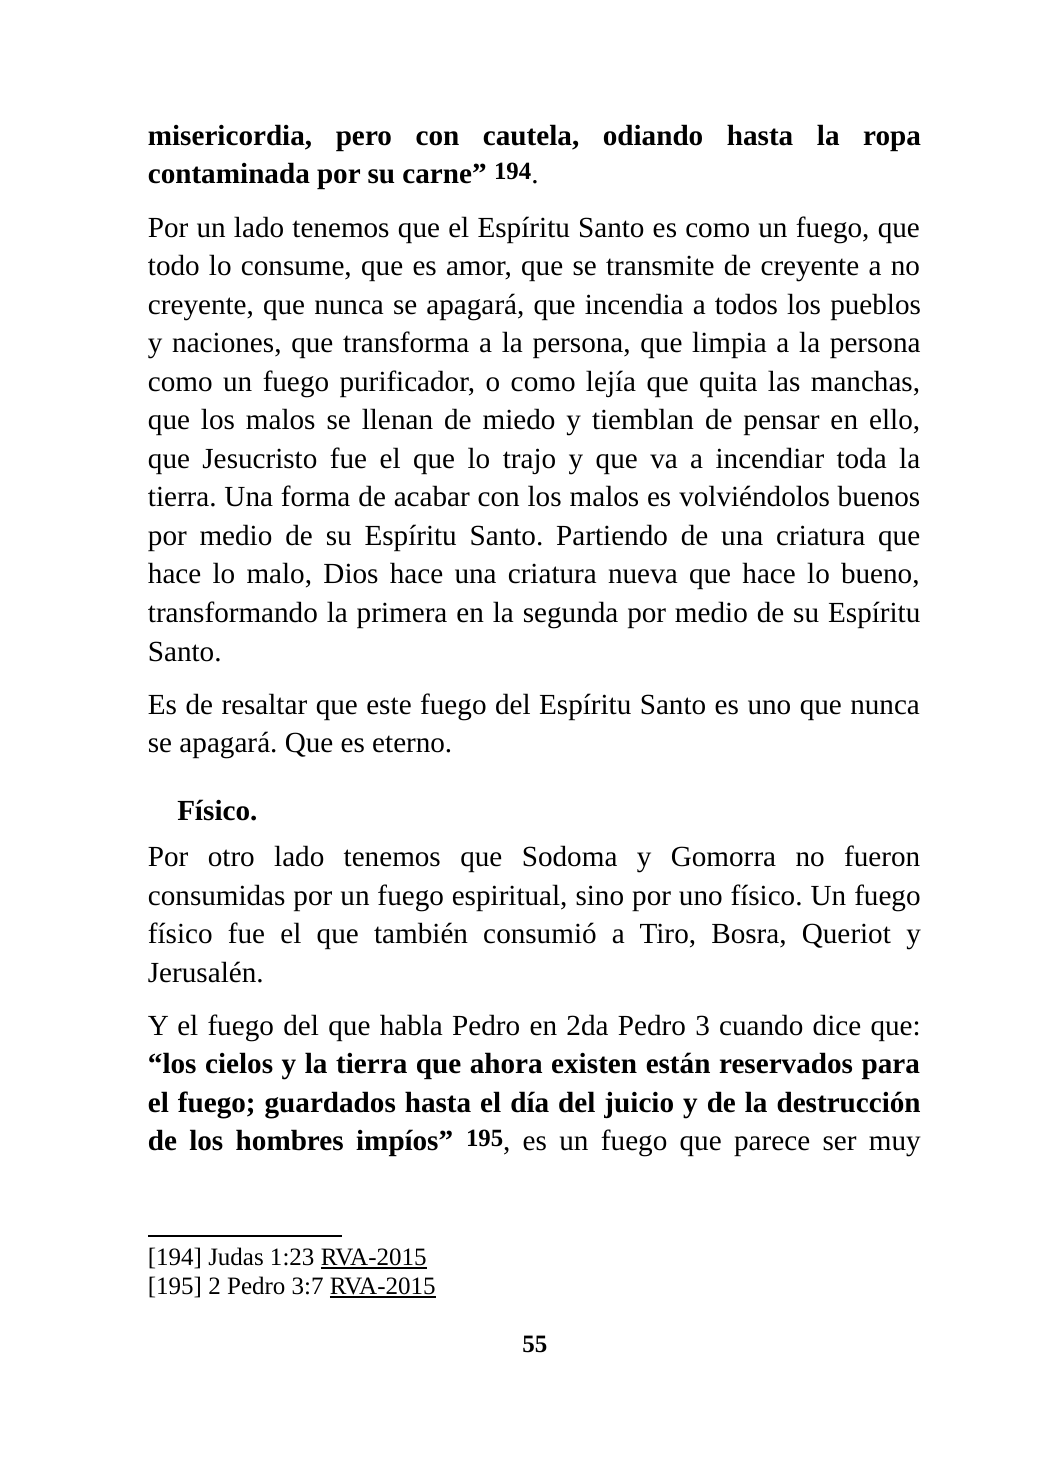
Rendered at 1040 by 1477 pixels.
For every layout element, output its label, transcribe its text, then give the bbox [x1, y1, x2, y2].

subtitle Físico. [177, 793, 921, 827]
text misericordia, pero con cautela, odiando hasta la ropa contaminada por su carne” . [148, 118, 921, 190]
text Y el fuego del que habla Pedro en 2da Pedro 3 cuando dice que: “los cielos y la tierra que ahora existen están reservados para el fuego; guardados hasta el día del juicio y de la destrucción de los hombres impíos” , es un fuego que parece ser muy [148, 1008, 921, 1157]
text Por un lado tenemos que el Espíritu Santo es como un fuego, que todo lo consume, que es amor, que se transmite de creyente a no creyente, que nunca se apagará, que incendia a todos los pueblos y naciones, que transforma a la persona, que limpia a la persona como un fuego purificador, o como lejía que quita las manchas, que los malos se llenan de miedo y tiemblan de pensar en ello, que Jesucristo fue el que lo trajo y que va a incendiar toda la tierra. Una forma de acabar con los malos es volviéndolos buenos por medio de su Espíritu Santo. Partiendo de una criatura que hace lo malo, Dios hace una criatura nueva que hace lo bueno, transformando la primera en la segunda por medio de su Espíritu Santo. [148, 210, 921, 667]
text Es de resaltar que este fuego del Espíritu Santo es uno que nunca se apagará. Que es eterno. [148, 687, 921, 759]
text Judas 1:23 RVA-2015 [148, 1242, 921, 1271]
text 2 Pedro 3:7 RVA-2015 [148, 1271, 921, 1300]
text Por otro lado tenemos que Sodoma y Gomorra no fueron consumidas por un fuego espiritual, sino por uno físico. Un fuego físico fue el que también consumió a Tiro, Bosra, Queriot y Jerusalén. [148, 839, 921, 988]
